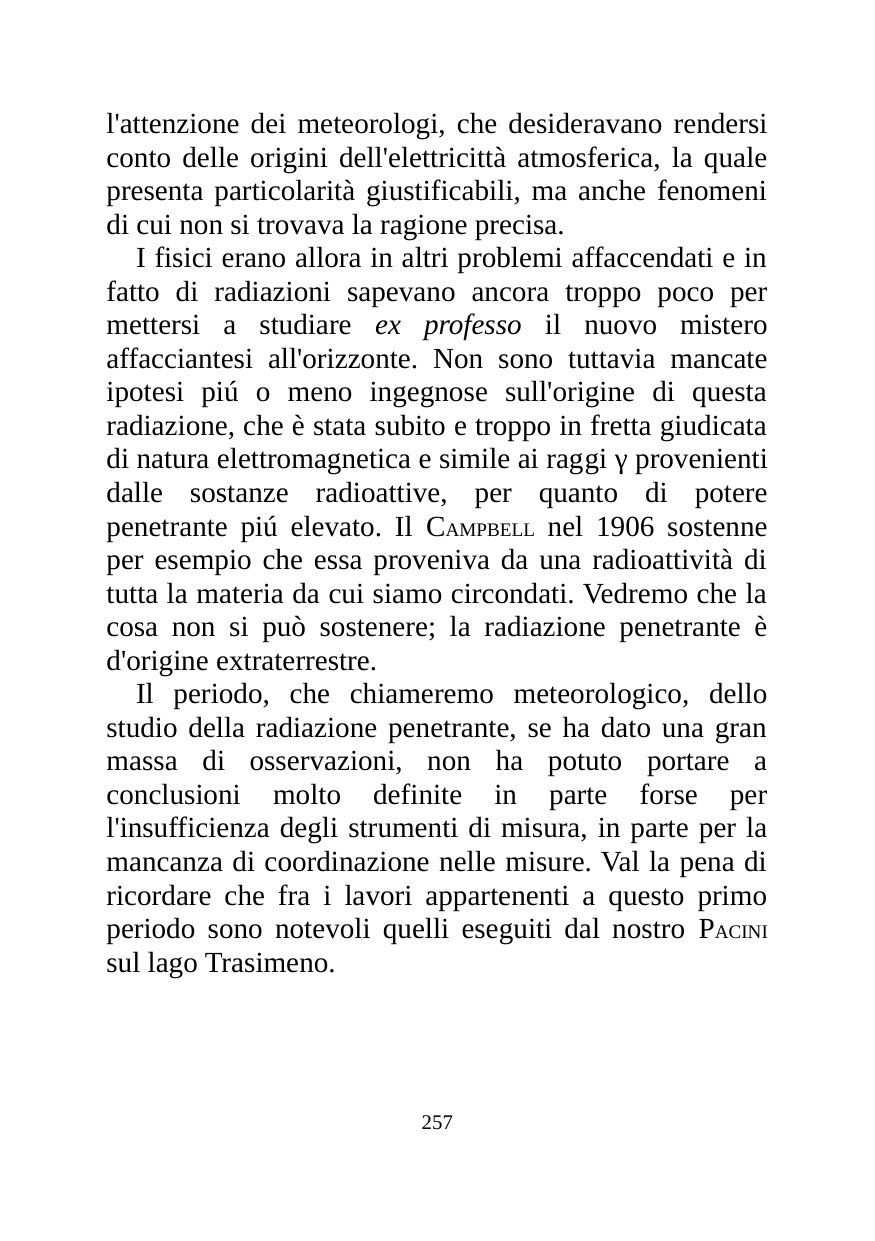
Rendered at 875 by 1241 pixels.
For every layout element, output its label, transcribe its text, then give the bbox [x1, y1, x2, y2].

text l'attenzione dei meteorologi, che desideravano rendersi conto delle origini dell'elettricittà atmosferica, la quale presenta particolarità giustificabili, ma anche fenomeni di cui non si trovava la ragione precisa. [106, 106, 768, 240]
text Il periodo, che chiameremo meteorologico, dello studio della radiazione penetrante, se ha dato una gran massa di osservazioni, non ha potuto portare a conclusioni molto definite in parte forse per l'insufficienza degli strumenti di misura, in parte per la mancanza di coordinazione nelle misure. Val la pena di ricordare che fra i lavori appartenenti a questo primo periodo sono notevoli quelli eseguiti dal nostro Pacini sul lago Trasimeno. [106, 676, 768, 978]
text I fisici erano allora in altri problemi affaccendati e in fatto di radiazioni sapevano ancora troppo poco per mettersi a studiare ex professo il nuovo mistero affacciantesi all'orizzonte. Non sono tuttavia mancate ipotesi piú o meno ingegnose sull'origine di questa radiazione, che è stata subito e troppo in fretta giudicata di natura elettromagnetica e simile ai raggi γ provenienti dalle sostanze radioattive, per quanto di potere penetrante piú elevato. Il Campbell nel 1906 sostenne per esempio che essa proveniva da una radioattività di tutta la materia da cui siamo circondati. Vedremo che la cosa non si può sostenere; la radiazione penetrante è d'origine extraterrestre. [106, 240, 768, 676]
